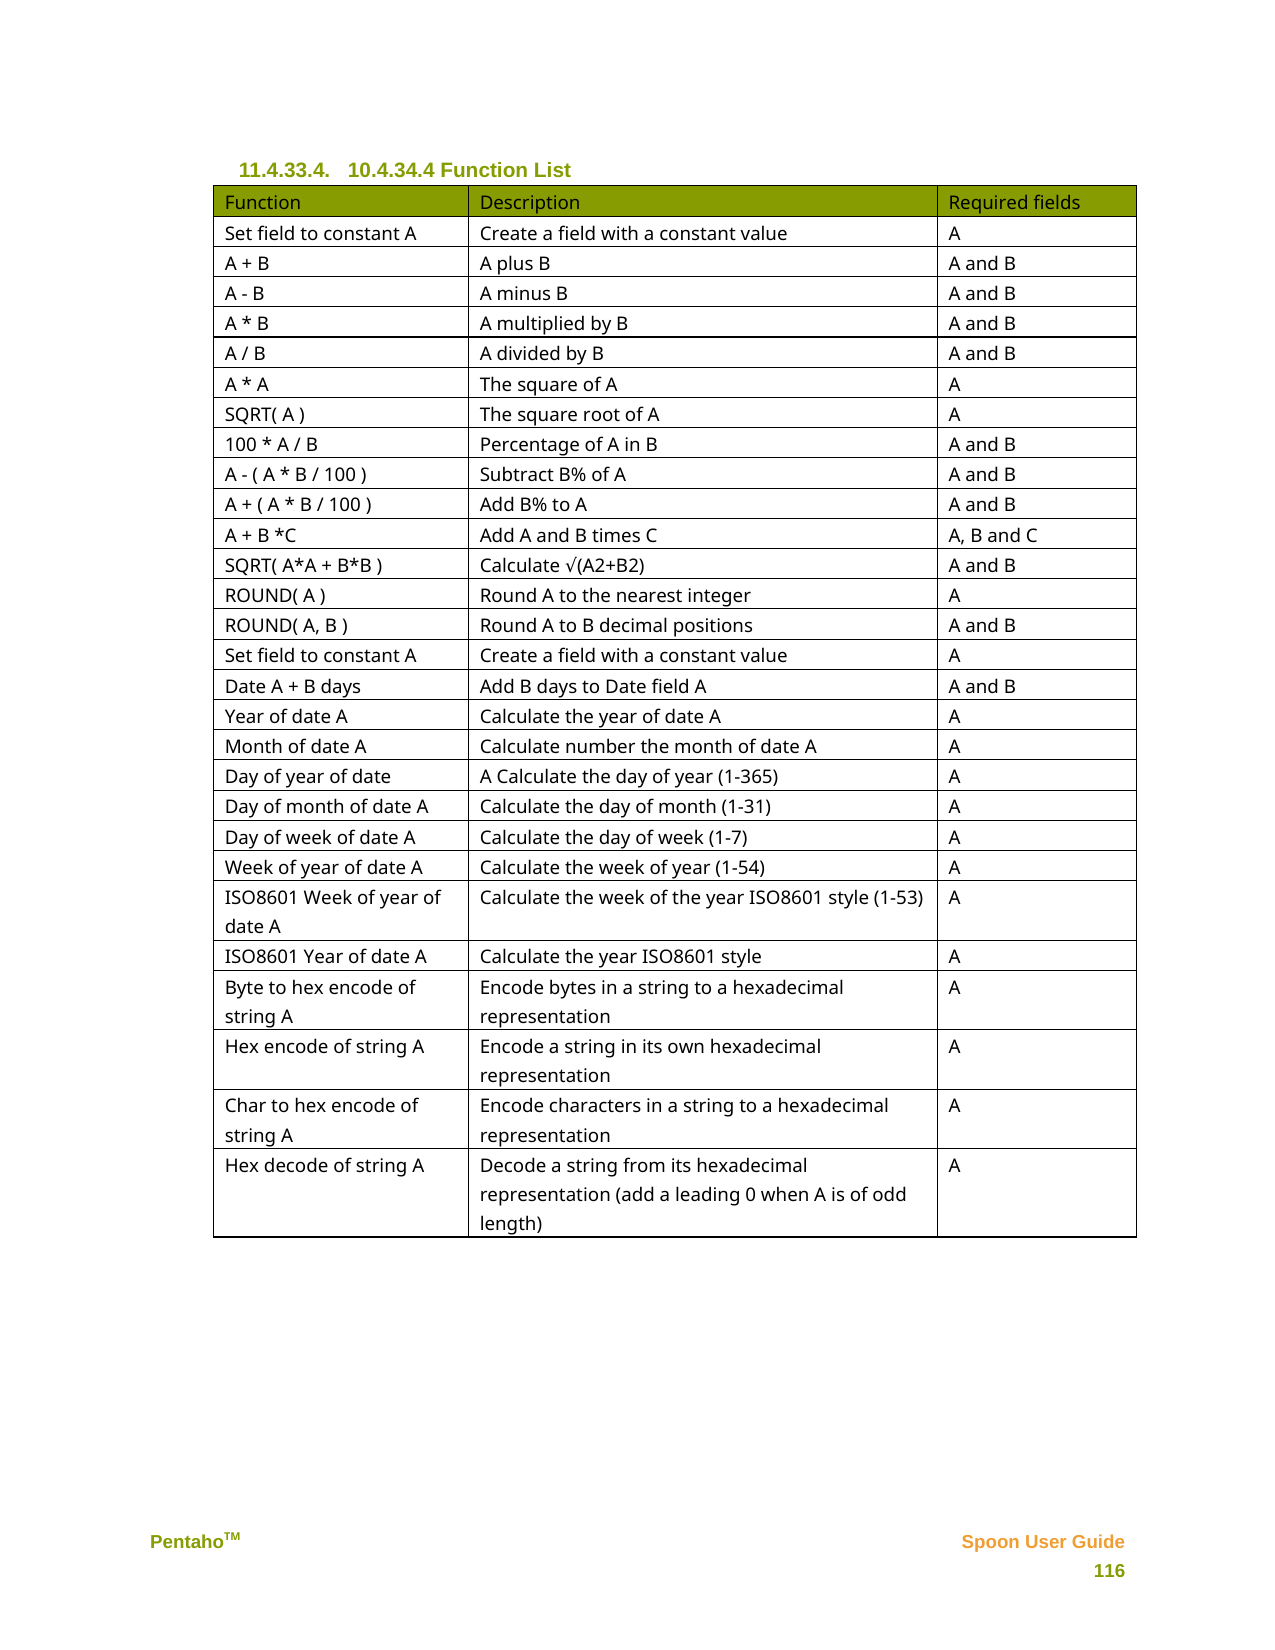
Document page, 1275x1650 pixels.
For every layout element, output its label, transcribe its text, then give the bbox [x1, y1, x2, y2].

table_cell A minus B [469, 277, 937, 306]
table_cell Char to hex encode of string A [214, 1090, 468, 1148]
table_cell Add B days to Date field A [469, 670, 937, 699]
table_cell A [938, 821, 1136, 850]
table_cell Percentage of A in B [469, 428, 937, 457]
table_header Description [469, 186, 937, 216]
table_cell A and B [938, 489, 1136, 518]
table_cell A [938, 881, 1136, 939]
table_cell Calculate the week of year (1-54) [469, 851, 937, 880]
table_cell Day of year of date [214, 760, 468, 789]
table_cell A [938, 851, 1136, 880]
table_cell Week of year of date A [214, 851, 468, 880]
table_cell Day of week of date A [214, 821, 468, 850]
table_cell ROUND( A, B ) [214, 609, 468, 638]
table_cell The square of A [469, 368, 937, 397]
table_cell A plus B [469, 247, 937, 276]
table_cell Byte to hex encode of string A [214, 971, 468, 1029]
table_cell Create a field with a constant value [469, 217, 937, 246]
table_cell A [938, 1149, 1136, 1236]
table_cell Add A and B times C [469, 519, 937, 548]
table_cell Set field to constant A [214, 217, 468, 246]
table_cell A and B [938, 549, 1136, 578]
table_cell Day of month of date A [214, 791, 468, 820]
table_cell Calculate number the month of date A [469, 730, 937, 759]
table_cell A divided by B [469, 338, 937, 367]
table_cell A + ( A * B / 100 ) [214, 489, 468, 518]
table_cell A and B [938, 277, 1136, 306]
table_header Function [214, 186, 468, 216]
table_cell Decode a string from its hexadecimal representation (add a leading 0 when A is of odd length) [469, 1149, 937, 1236]
table_cell A * A [214, 368, 468, 397]
table_cell 100 * A / B [214, 428, 468, 457]
table_cell Subtract B% of A [469, 458, 937, 487]
table_cell A [938, 941, 1136, 970]
table_cell A multiplied by B [469, 307, 937, 336]
table_cell Hex decode of string A [214, 1149, 468, 1236]
table_cell A [938, 700, 1136, 729]
table_cell Round A to the nearest integer [469, 579, 937, 608]
table_cell A and B [938, 307, 1136, 336]
table_cell A [938, 640, 1136, 669]
table_cell Calculate √(A2+B2) [469, 549, 937, 578]
table_cell Hex encode of string A [214, 1030, 468, 1088]
table_cell A [938, 760, 1136, 789]
table_cell A [938, 971, 1136, 1029]
table_cell SQRT( A*A + B*B ) [214, 549, 468, 578]
table_cell A [938, 1030, 1136, 1088]
table_cell A and B [938, 428, 1136, 457]
table_cell A [938, 730, 1136, 759]
table_cell Create a field with a constant value [469, 640, 937, 669]
table_cell Encode bytes in a string to a hexadecimal representation [469, 971, 937, 1029]
table_cell Set field to constant A [214, 640, 468, 669]
table_cell Calculate the year of date A [469, 700, 937, 729]
table_cell Date A + B days [214, 670, 468, 699]
table_cell ROUND( A ) [214, 579, 468, 608]
table_cell A - B [214, 277, 468, 306]
table_cell Year of date A [214, 700, 468, 729]
table_cell A / B [214, 338, 468, 367]
table_cell A and B [938, 670, 1136, 699]
table_cell A and B [938, 609, 1136, 638]
table_cell SQRT( A ) [214, 398, 468, 427]
table_cell Calculate the day of month (1-31) [469, 791, 937, 820]
table_cell A + B [214, 247, 468, 276]
table_cell Calculate the year ISO8601 style [469, 941, 937, 970]
table_cell Calculate the day of week (1-7) [469, 821, 937, 850]
table_cell A and B [938, 247, 1136, 276]
subtitle 10.4.34.4 Function List [239, 150, 1125, 185]
table_cell A [938, 579, 1136, 608]
table_cell Month of date A [214, 730, 468, 759]
table_cell Round A to B decimal positions [469, 609, 937, 638]
table_cell A Calculate the day of year (1-365) [469, 760, 937, 789]
table_cell A * B [214, 307, 468, 336]
table_cell A - ( A * B / 100 ) [214, 458, 468, 487]
table_cell A [938, 368, 1136, 397]
table_cell The square root of A [469, 398, 937, 427]
table_cell A [938, 1090, 1136, 1148]
table_cell ISO8601 Year of date A [214, 941, 468, 970]
table_cell A and B [938, 338, 1136, 367]
table_header Required fields [938, 186, 1136, 216]
table_cell A and B [938, 458, 1136, 487]
table_cell A [938, 217, 1136, 246]
table_cell A [938, 398, 1136, 427]
table_cell A, B and C [938, 519, 1136, 548]
table_cell ISO8601 Week of year of date A [214, 881, 468, 939]
table_cell Calculate the week of the year ISO8601 style (1-53) [469, 881, 937, 939]
table_cell Encode characters in a string to a hexadecimal representation [469, 1090, 937, 1148]
table_cell Add B% to A [469, 489, 937, 518]
table_cell A + B *C [214, 519, 468, 548]
table_cell A [938, 791, 1136, 820]
table_cell Encode a string in its own hexadecimal representation [469, 1030, 937, 1088]
